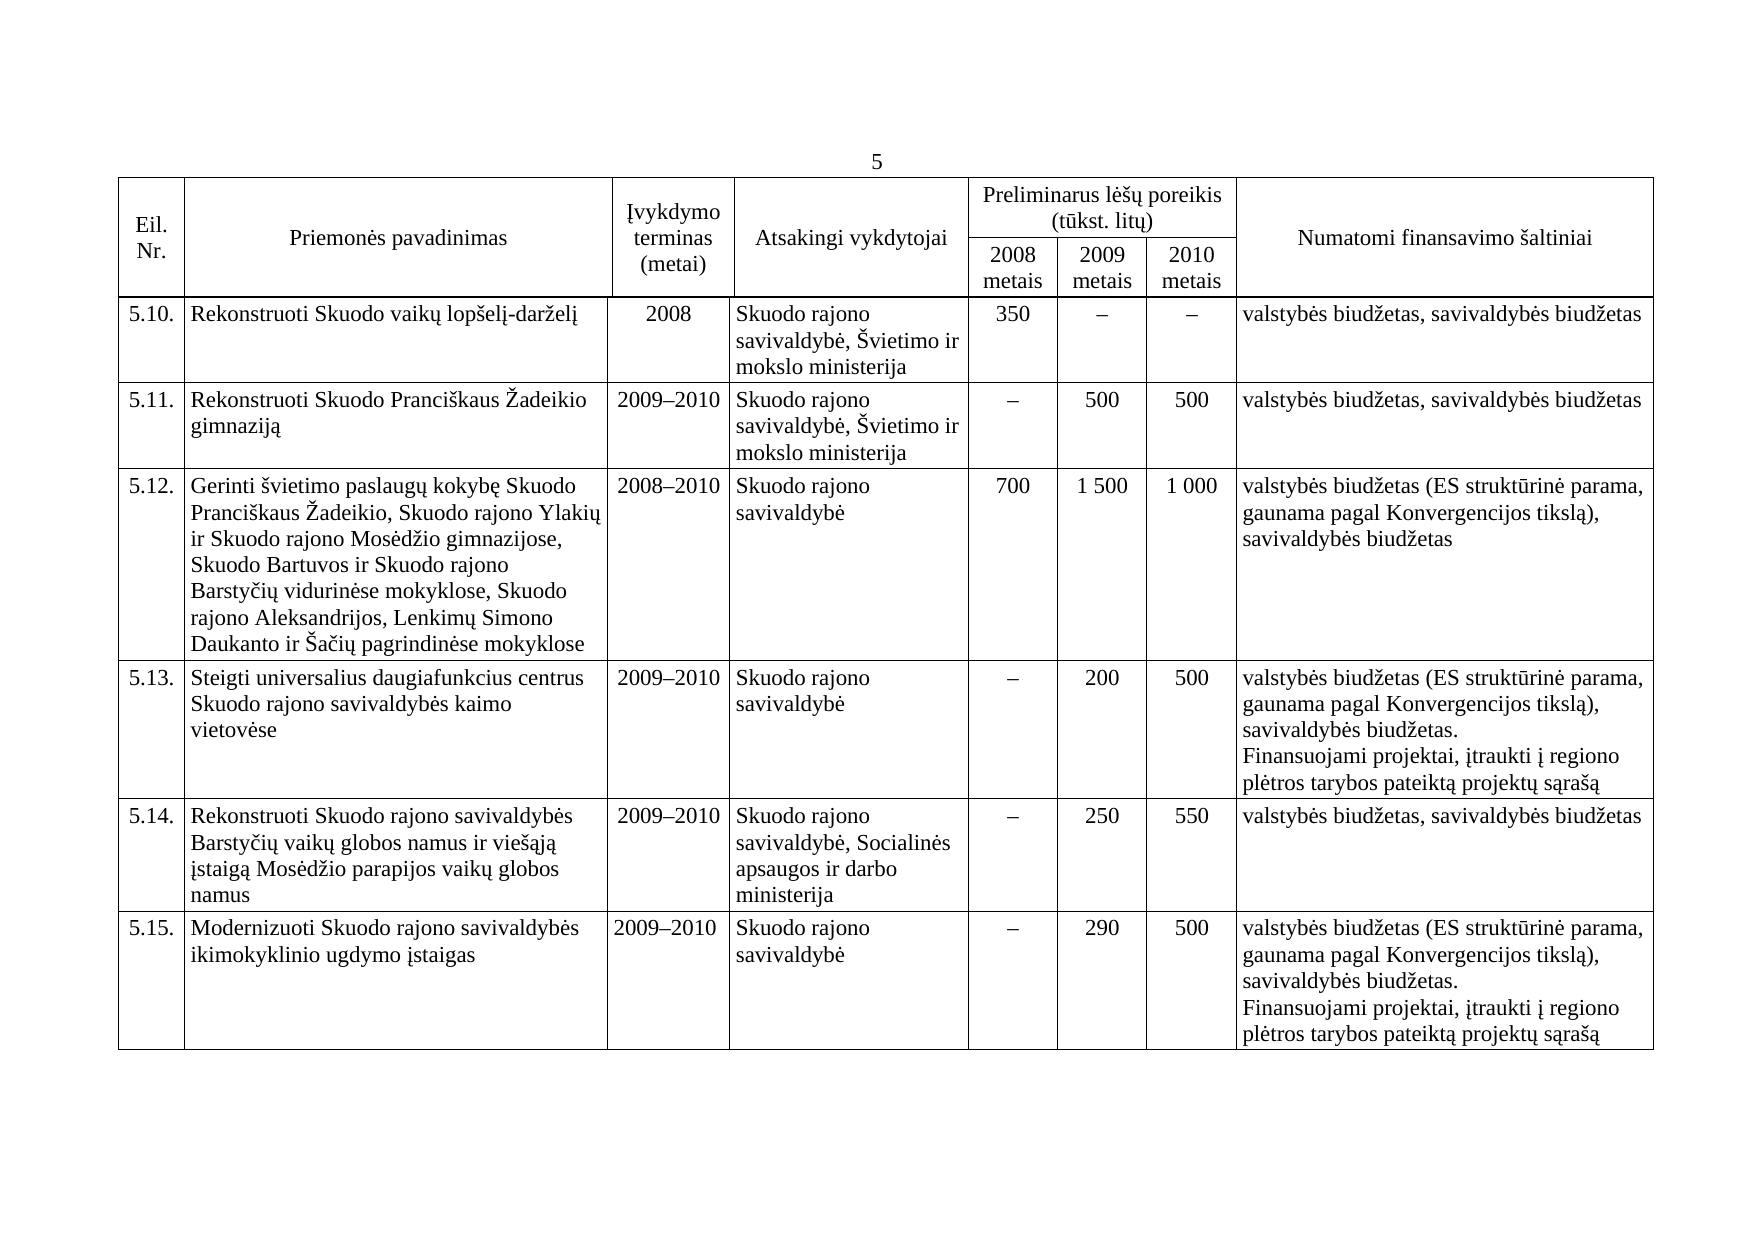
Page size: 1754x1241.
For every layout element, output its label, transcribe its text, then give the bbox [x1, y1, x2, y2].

table_cell 5.10. [119, 298, 184, 382]
table_cell Gerinti švietimo paslaugų kokybę Skuodo Pranciškaus Žadeikio, Skuodo rajono Ylakių ir Skuodo rajono Mosėdžio gimnazijose, Skuodo Bartuvos ir Skuodo rajono Barstyčių vidurinėse mokyklose, Skuodo rajono Aleksandrijos, Lenkimų Simono Daukanto ir Šačių pagrindinėse mokyklose [185, 469, 607, 659]
table_cell Skuodo rajono savivaldybė, Švietimo ir mokslo ministerija [730, 383, 968, 468]
table_cell valstybės biudžetas, savivaldybės biudžetas [1237, 383, 1653, 468]
table_cell Steigti universalius daugiafunkcius centrus Skuodo rajono savivaldybės kaimo vietovėse [185, 661, 607, 798]
table_cell Skuodo rajono savivaldybė [730, 469, 968, 659]
table_cell Skuodo rajono savivaldybė, Socialinės apsaugos ir darbo ministerija [730, 799, 968, 911]
table_cell Rekonstruoti Skuodo vaikų lopšelį-darželį [185, 298, 607, 382]
table_cell 700 [969, 469, 1057, 659]
table_header Įvykdymo terminas (metai) [613, 178, 734, 296]
table_cell 290 [1058, 912, 1146, 1049]
table_cell valstybės biudžetas, savivaldybės biudžetas [1237, 298, 1653, 382]
table_cell 5.14. [119, 799, 184, 911]
table_cell 2009–2010 [608, 383, 729, 468]
table_cell Skuodo rajono savivaldybė [730, 912, 968, 1049]
table_header Atsakingi vykdytojai [735, 178, 968, 296]
table_header Numatomi finansavimo šaltiniai [1237, 178, 1653, 296]
table_cell 550 [1147, 799, 1236, 911]
table_cell – [969, 661, 1057, 798]
table_cell valstybės biudžetas, savivaldybės biudžetas [1237, 799, 1653, 911]
table_cell – [969, 912, 1057, 1049]
table_cell Skuodo rajono savivaldybė [730, 661, 968, 798]
table_cell 2009–2010 [608, 912, 729, 1049]
table_cell 500 [1147, 661, 1236, 798]
table_cell Rekonstruoti Skuodo rajono savivaldybės Barstyčių vaikų globos namus ir viešąją įstaigą Mosėdžio parapijos vaikų globos namus [185, 799, 607, 911]
table_header Eil. Nr. [119, 178, 184, 296]
table_cell 5.15. [119, 912, 184, 1049]
table_cell 1 000 [1147, 469, 1236, 659]
table_cell – [1058, 298, 1146, 382]
table_cell 2008 [608, 298, 729, 382]
table_header Priemonės pavadinimas [185, 178, 612, 296]
table_cell – [1147, 298, 1236, 382]
table_cell 2010 metais [1147, 238, 1236, 296]
table_cell 2008–2010 [608, 469, 729, 659]
table_cell – [969, 799, 1057, 911]
table_cell 500 [1058, 383, 1146, 468]
table_cell 5.13. [119, 661, 184, 798]
table_cell – [969, 383, 1057, 468]
table_cell 2009–2010 [608, 661, 729, 798]
table_cell 1 500 [1058, 469, 1146, 659]
table_cell valstybės biudžetas (ES struktūrinė parama, gaunama pagal Konvergencijos tikslą), savivaldybės biudžetas [1237, 469, 1653, 659]
table_cell 200 [1058, 661, 1146, 798]
table_cell 2008 metais [969, 238, 1057, 296]
table_cell 250 [1058, 799, 1146, 911]
table_cell 500 [1147, 912, 1236, 1049]
table_cell valstybės biudžetas (ES struktūrinė parama, gaunama pagal Konvergencijos tikslą), savivaldybės biudžetas. Finansuojami projektai, įtraukti į regiono plėtros tarybos pateiktą projektų sąrašą [1237, 661, 1653, 798]
table_cell Rekonstruoti Skuodo Pranciškaus Žadeikio gimnaziją [185, 383, 607, 468]
table_cell 500 [1147, 383, 1236, 468]
table_cell Modernizuoti Skuodo rajono savivaldybės ikimokyklinio ugdymo įstaigas [185, 912, 607, 1049]
table_cell 350 [969, 298, 1057, 382]
table_cell 5.11. [119, 383, 184, 468]
table_cell 5.12. [119, 469, 184, 659]
table_cell valstybės biudžetas (ES struktūrinė parama, gaunama pagal Konvergencijos tikslą), savivaldybės biudžetas. Finansuojami projektai, įtraukti į regiono plėtros tarybos pateiktą projektų sąrašą [1237, 912, 1653, 1049]
table_cell 2009 metais [1058, 238, 1146, 296]
table_cell Skuodo rajono savivaldybė, Švietimo ir mokslo ministerija [730, 298, 968, 382]
table_header Preliminarus lėšų poreikis (tūkst. litų) [969, 178, 1236, 237]
table_cell 2009–2010 [608, 799, 729, 911]
